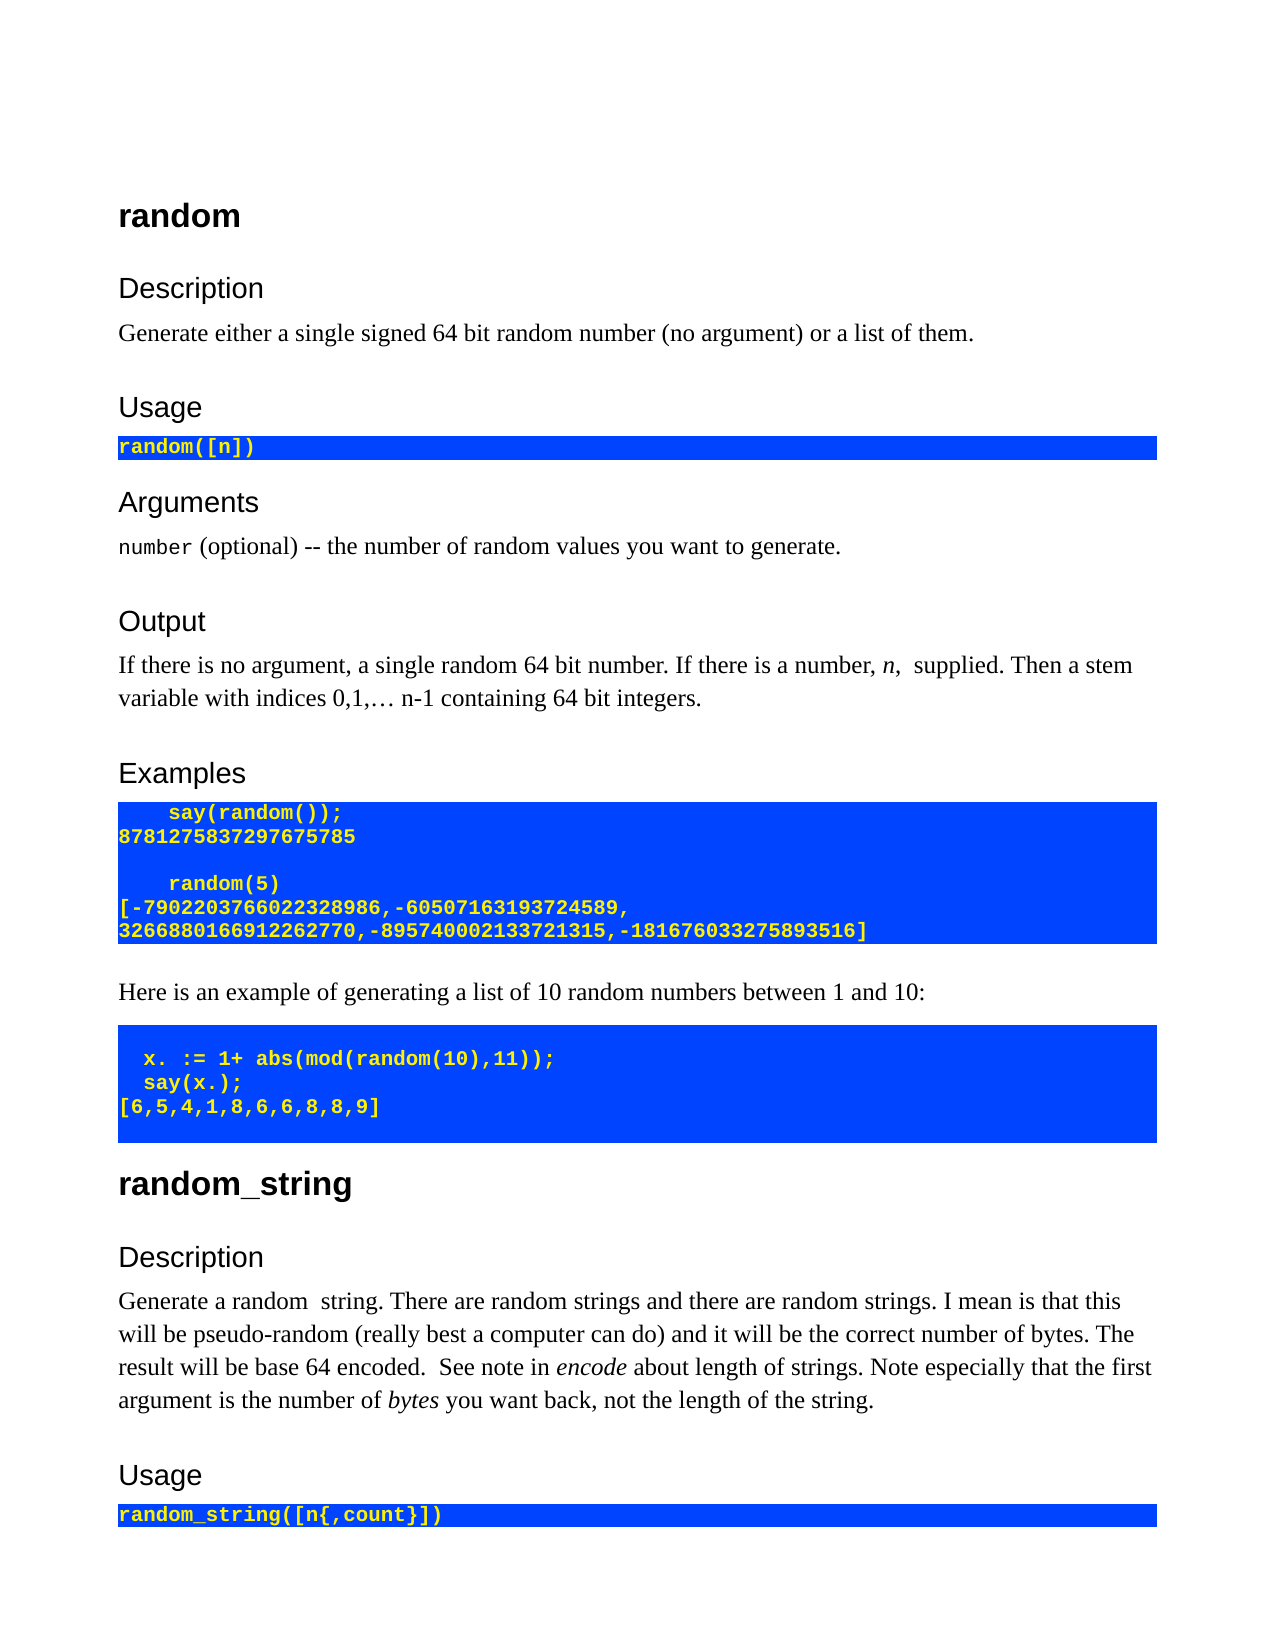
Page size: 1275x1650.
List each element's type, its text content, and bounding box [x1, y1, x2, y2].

text [6,5,4,1,8,6,6,8,8,9] [118, 1096, 1157, 1119]
subtitle Description [118, 1240, 1157, 1273]
subtitle Arguments [118, 485, 1157, 518]
text [-7902203766022328986,-60507163193724589, [118, 897, 1157, 920]
text 8781275837297675785 [118, 826, 1157, 849]
text random(5) [118, 873, 1157, 897]
text Generate either a single signed 64 bit random number (no argument) or a list of them. [118, 318, 1157, 346]
subtitle random_string [118, 1164, 1157, 1202]
text x. := 1+ abs(mod(random(10),11)); [118, 1048, 1157, 1072]
subtitle Examples [118, 756, 1157, 790]
subtitle Usage [118, 1458, 1157, 1491]
text Here is an example of generating a list of 10 random numbers between 1 and 10: [118, 944, 1157, 1006]
text 3266880166912262770,-895740002133721315,-181676033275893516] [118, 920, 1157, 944]
text random([n]) [118, 436, 1157, 460]
subtitle random [118, 118, 1157, 234]
text say(x.); [118, 1072, 1157, 1096]
text If there is no argument, a single random 64 bit number. If there is a number, n, supplied. Then a stem variable with indices 0,1,… n-1 containing 64 bit integers. [118, 651, 1157, 712]
text random_string([n{,count}]) [118, 1504, 1157, 1527]
text say(random()); [118, 802, 1157, 826]
text Generate a random string. There are random strings and there are random strings. I mean is that this will be pseudo-random (really best a computer can do) and it will be the correct number of bytes. The result will be base 64 encoded. See note in encode about length of strings. Note especially that the first argument is the number of bytes you want back, not the length of the string. [118, 1286, 1157, 1414]
subtitle Usage [118, 390, 1157, 424]
text number (optional) -- the number of random values you want to generate. [118, 531, 1157, 561]
subtitle Description [118, 272, 1157, 305]
subtitle Output [118, 604, 1157, 638]
